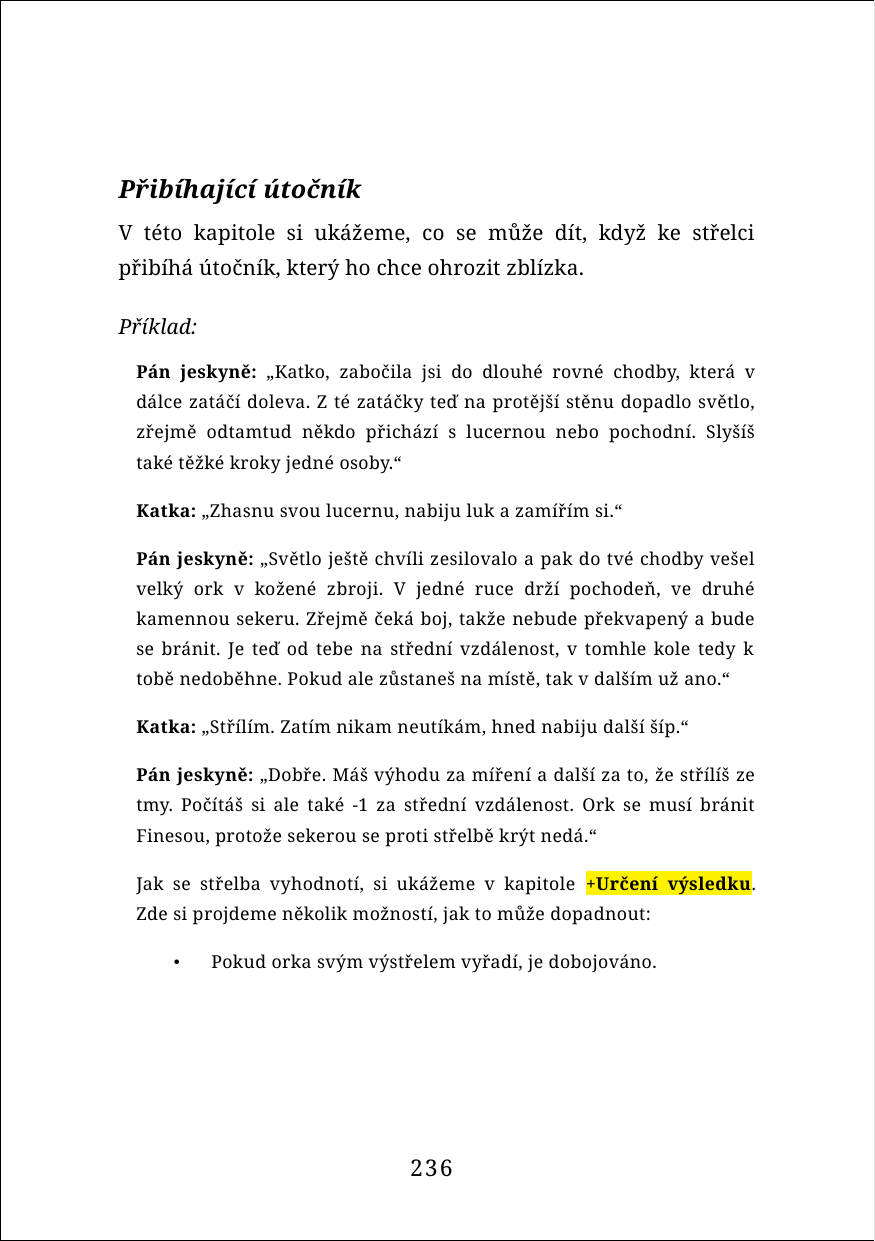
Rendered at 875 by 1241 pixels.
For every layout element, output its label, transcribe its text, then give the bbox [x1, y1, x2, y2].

list Pokud orka svým výstřelem vyřadí, je dobojováno. [173, 949, 756, 973]
text Pán jeskyně: „Dobře. Máš výhodu za míření a další za to, že střílíš ze tmy. Počítáš si ale také -1 za střední vzdálenost. Ork se musí bránit Finesou, protože sekerou se proti střelbě krýt nedá.“ [136, 763, 756, 847]
text Katka: „Zhasnu svou lucernu, nabiju luk a zamířím si.“ [136, 498, 756, 522]
text Pán jeskyně: „Katko, zabočila jsi do dlouhé rovné chodby, která v dálce zatáčí doleva. Z té zatáčky teď na protější stěnu dopadlo světlo, zřejmě odtamtud někdo přichází s lucernou nebo pochodní. Slyšíš také těžké kroky jedné osoby.“ [136, 359, 756, 474]
text V této kapitole si ukážeme, co se může dít, když ke střelci přibíhá útočník, který ho chce ohrozit zblízka. [118, 218, 756, 282]
text Příklad: [118, 312, 756, 341]
text Pán jeskyně: „Světlo ještě chvíli zesilovalo a pak do tvé chodby vešel velký ork v kožené zbroji. V jedné ruce drží pochodeň, ve druhé kamennou sekeru. Zřejmě čeká boj, takže nebude překvapený a bude se bránit. Je teď od tebe na střední vzdálenost, v tomhle kole tedy k tobě nedoběhne. Pokud ale zůstaneš na místě, tak v dalším už ano.“ [136, 546, 756, 691]
subtitle Přibíhající útočník [118, 172, 756, 206]
text Katka: „Střílím. Zatím nikam neutíkám, hned nabiju další šíp.“ [136, 715, 756, 739]
text Jak se střelba vyhodnotí, si ukážeme v kapitole +Určení výsledku. Zde si projdeme několik možností, jak to může dopadnout: [136, 871, 756, 925]
